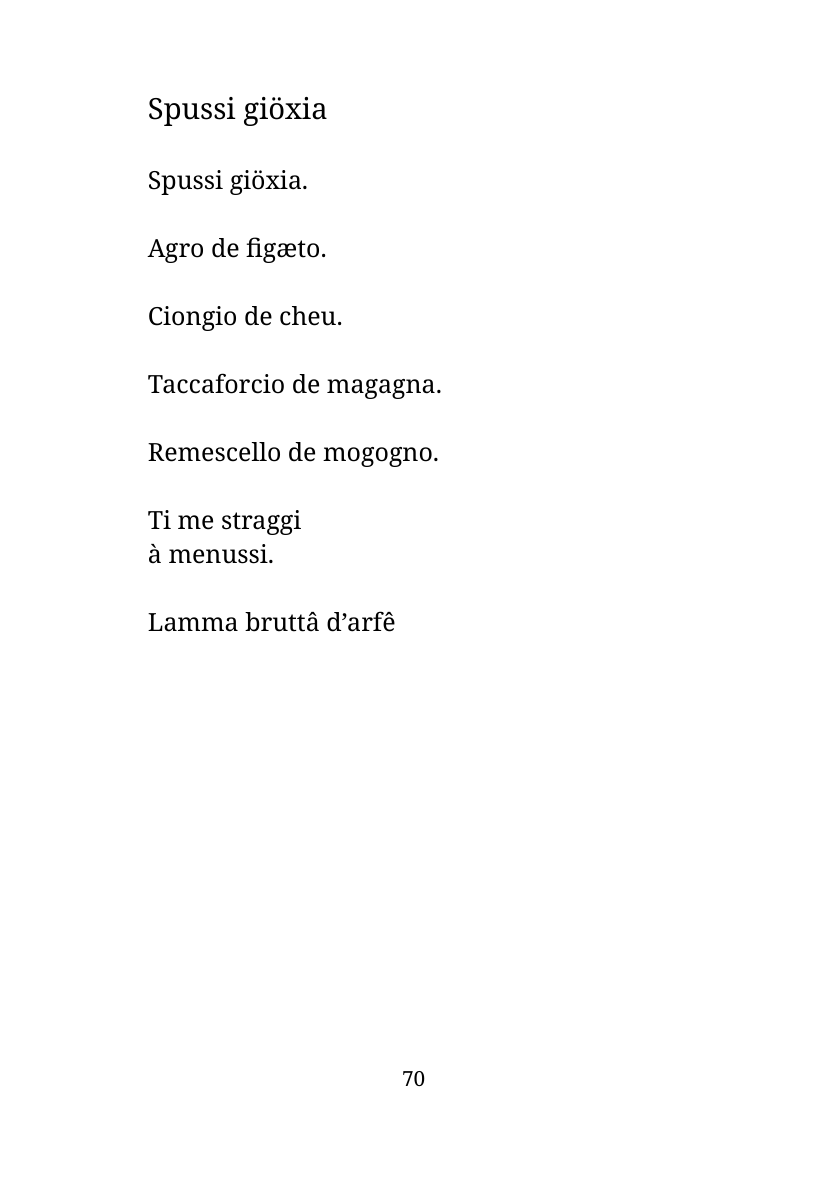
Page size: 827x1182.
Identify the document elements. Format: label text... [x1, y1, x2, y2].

text à menussi. [118, 537, 709, 571]
text Ti me straggi [118, 503, 709, 537]
text Ciongio de cheu. [118, 298, 709, 333]
text Spussi giöxia [118, 88, 709, 128]
text Remescello de mogogno. [118, 435, 709, 469]
text Agro de figæto. [118, 230, 709, 264]
text Spussi giöxia. [118, 162, 709, 196]
text Taccaforcio de magagna. [118, 367, 709, 401]
text Lamma bruttâ d’arfê [118, 605, 709, 639]
